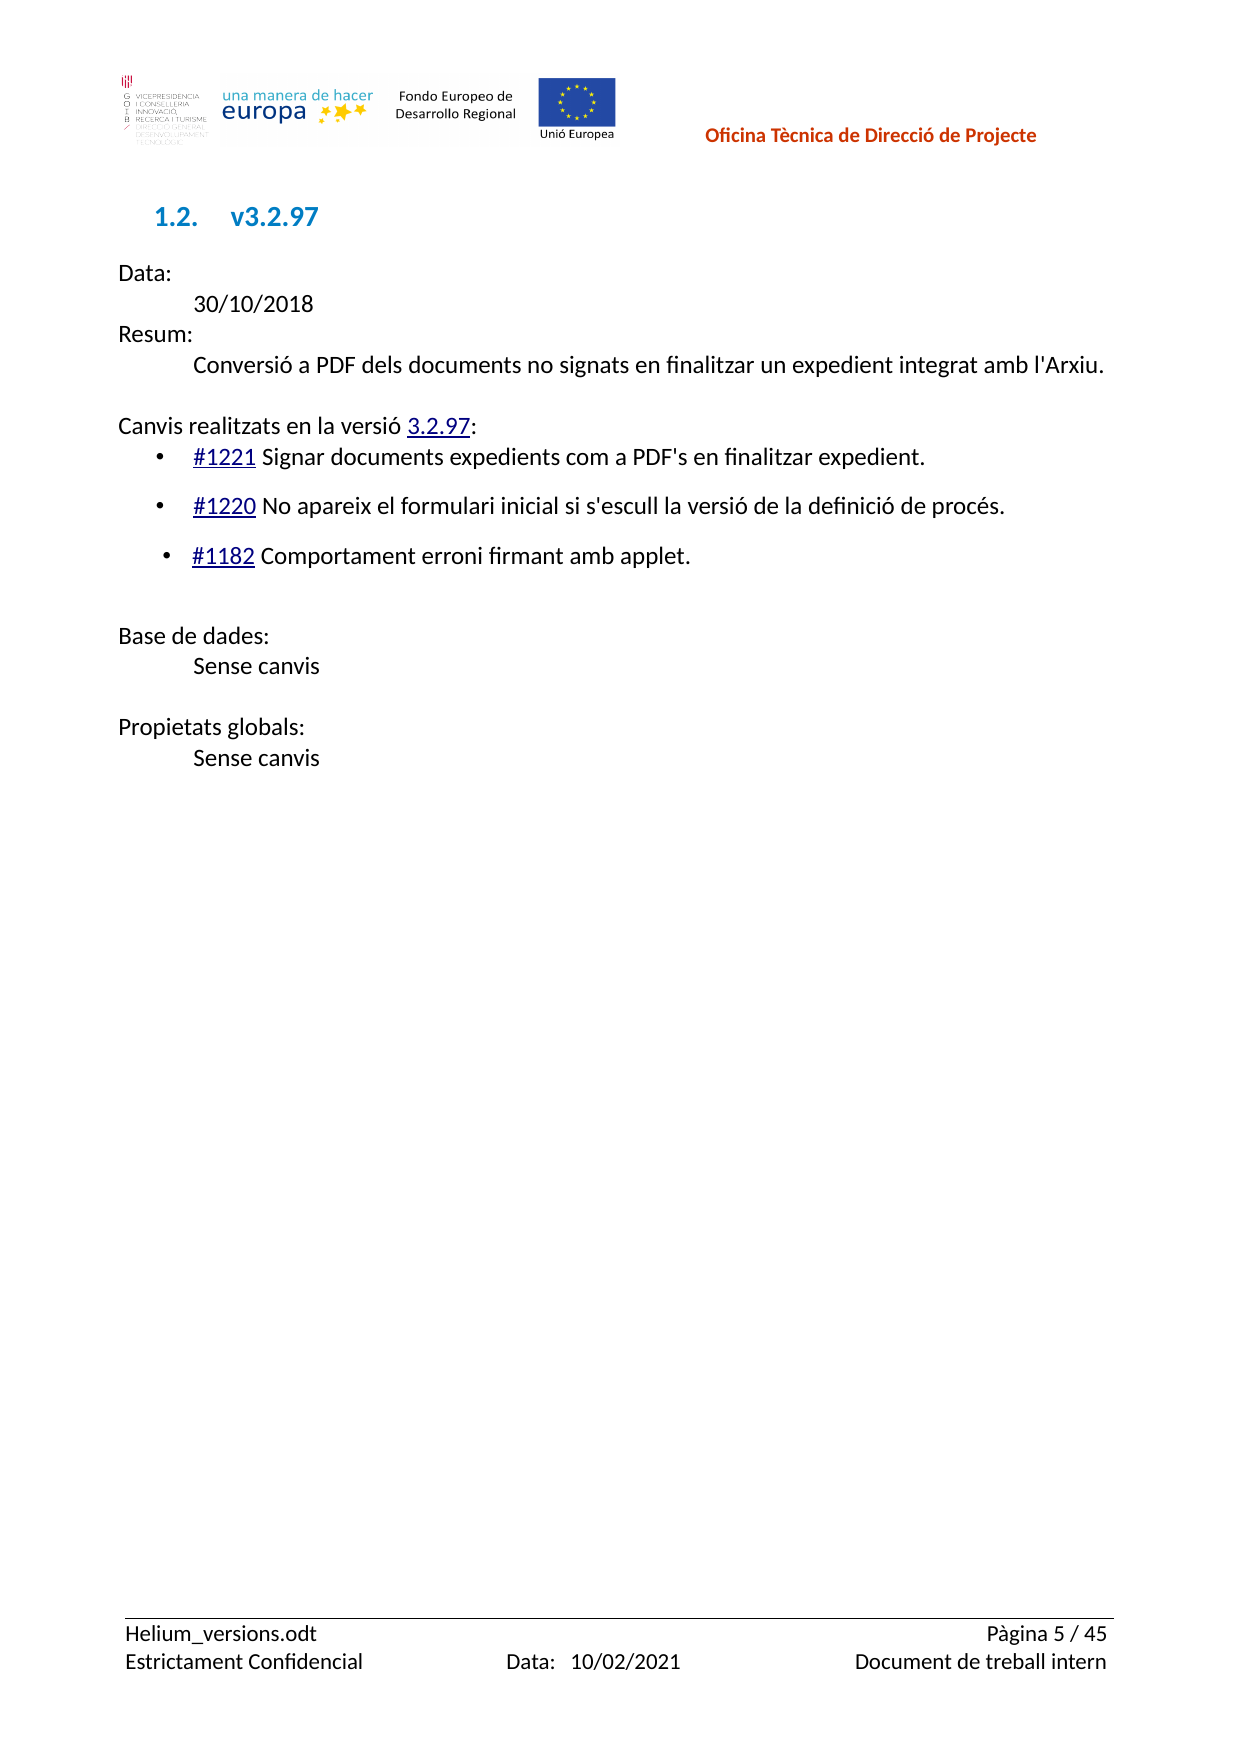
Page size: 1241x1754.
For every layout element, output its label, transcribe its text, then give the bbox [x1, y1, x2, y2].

text Base de dades: [118, 620, 1122, 651]
text Resum: [118, 319, 1122, 349]
text 30/10/2018 [118, 288, 1122, 319]
text Sense canvis [118, 651, 1122, 681]
list #1221 Signar documents expedients com a PDF's en finalitzar expedient. [156, 441, 1122, 471]
text Canvis realitzats en la versió 3.2.97: [118, 410, 1122, 441]
picture [219, 73, 621, 147]
text Data: [118, 258, 1122, 288]
list #1220 No apareix el formulari inicial si s'escull la versió de la definició de procés. [156, 490, 1122, 521]
text Conversió a PDF dels documents no signats en finalitzar un expedient integrat amb l'Arxiu. [118, 349, 1122, 380]
subtitle v3.2.97 [153, 198, 1122, 234]
text Propietats globals: [118, 712, 1122, 742]
text Sense canvis [118, 742, 1122, 773]
picture [118, 73, 213, 147]
list #1182 Comportament erroni firmant amb applet. [162, 540, 1122, 570]
